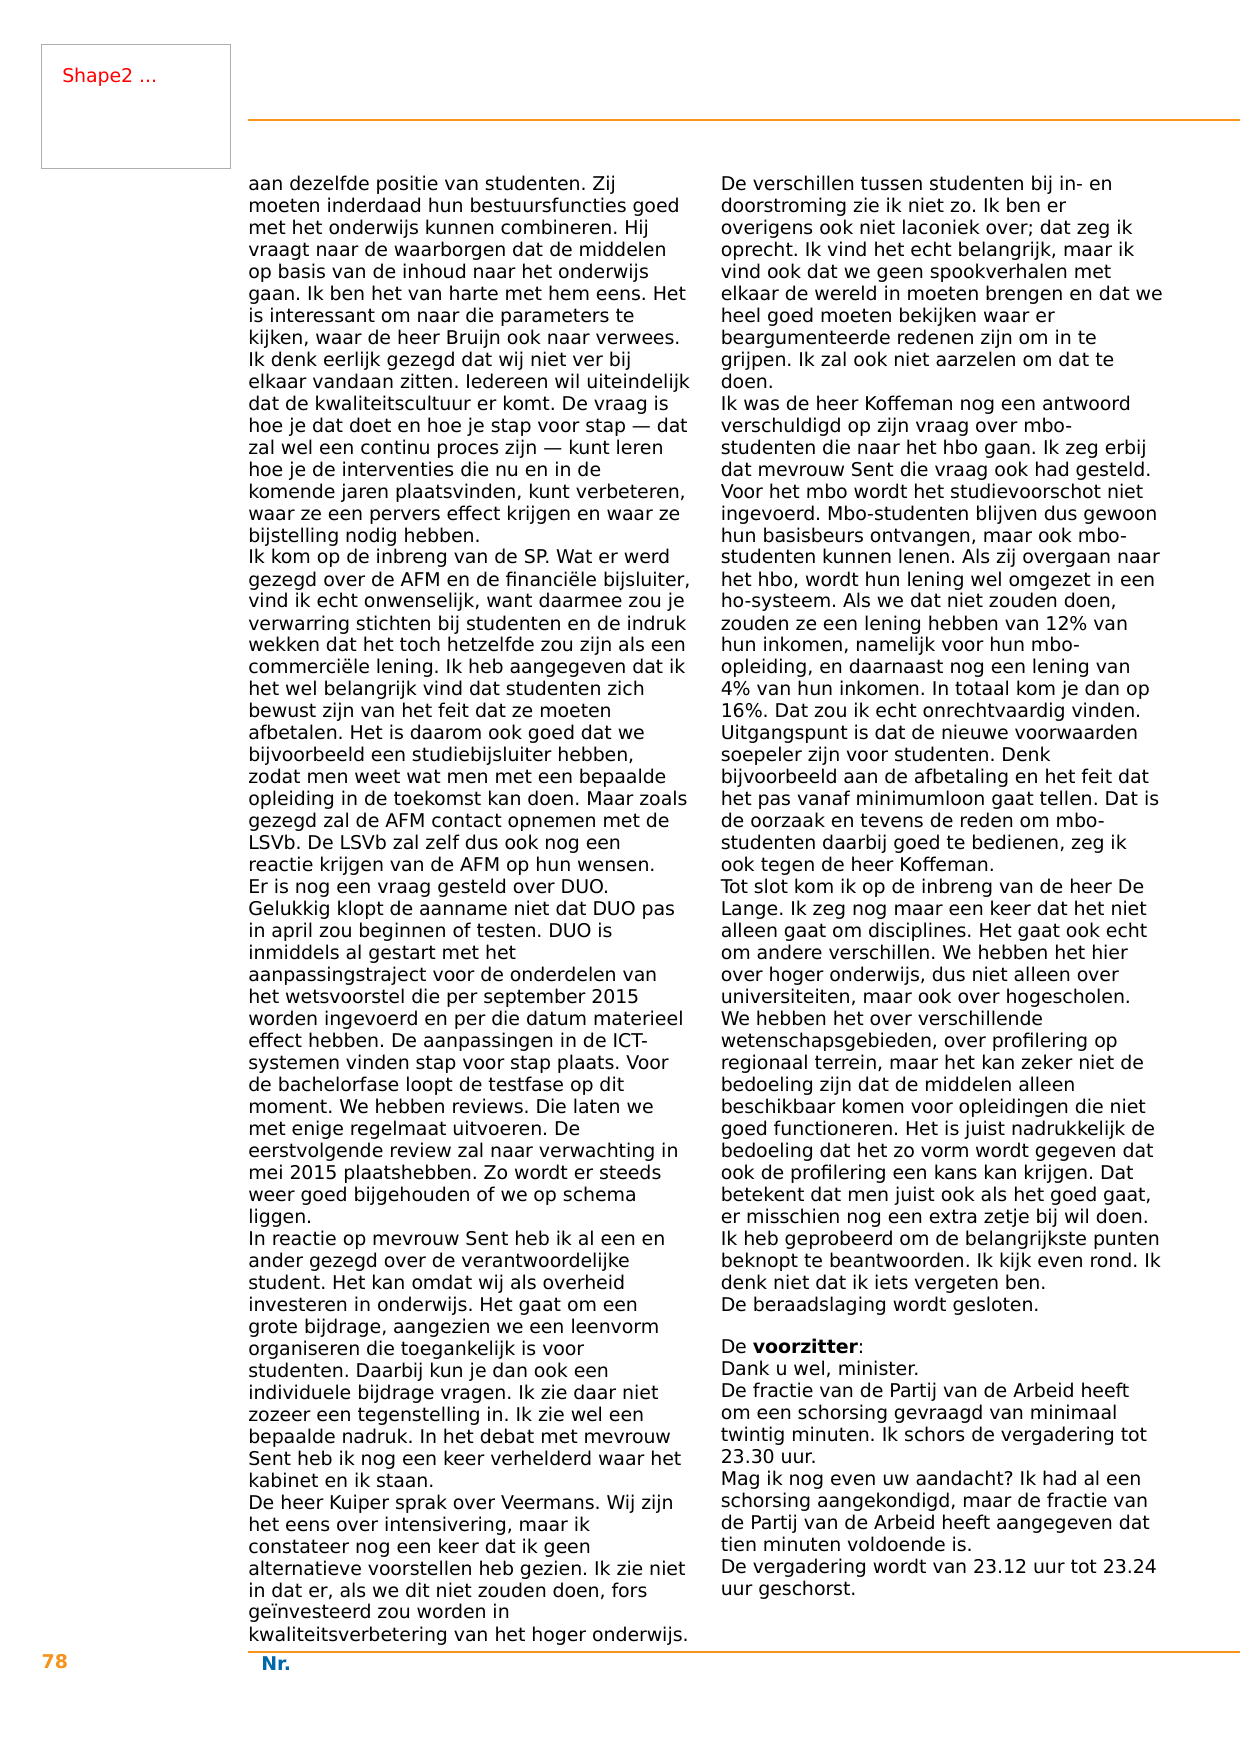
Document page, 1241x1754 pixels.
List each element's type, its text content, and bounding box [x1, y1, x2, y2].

text Tot slot kom ik op de inbreng van de heer De Lange. Ik zeg nog maar een keer dat het niet alleen gaat om disciplines. Het gaat ook echt om andere verschillen. We hebben het hier over hoger onderwijs, dus niet alleen over universiteiten, maar ook over hogescholen. We hebben het over verschillende wetenschapsgebieden, over profilering op regionaal terrein, maar het kan zeker niet de bedoeling zijn dat de middelen alleen beschikbaar komen voor opleidingen die niet goed functioneren. Het is juist nadrukkelijk de bedoeling dat het zo vorm wordt gegeven dat ook de profilering een kans kan krijgen. Dat betekent dat men juist ook als het goed gaat, er misschien nog een extra zetje bij wil doen. [721, 876, 1163, 1228]
text aan dezelfde positie van studenten. Zij moeten inderdaad hun bestuursfuncties goed met het onderwijs kunnen combineren. Hij vraagt naar de waarborgen dat de middelen op basis van de inhoud naar het onderwijs gaan. Ik ben het van harte met hem eens. Het is interessant om naar die parameters te kijken, waar de heer Bruijn ook naar verwees. Ik denk eerlijk gezegd dat wij niet ver bij elkaar vandaan zitten. Iedereen wil uiteindelijk dat de kwaliteitscultuur er komt. De vraag is hoe je dat doet en hoe je stap voor stap — dat zal wel een continu proces zijn — kunt leren hoe je de interventies die nu en in de komende jaren plaatsvinden, kunt verbeteren, waar ze een pervers effect krijgen en waar ze bijstelling nodig hebben. [248, 173, 691, 546]
text Ik heb geprobeerd om de belangrijkste punten beknopt te beantwoorden. Ik kijk even rond. Ik denk niet dat ik iets vergeten ben. [721, 1228, 1163, 1294]
text Dank u wel, minister. [721, 1358, 1163, 1380]
text De beraadslaging wordt gesloten. [721, 1294, 1163, 1316]
text De fractie van de Partij van de Arbeid heeft om een schorsing gevraagd van minimaal twintig minuten. Ik schors de vergadering tot 23.30 uur. [721, 1380, 1163, 1468]
text Ik was de heer Koffeman nog een antwoord verschuldigd op zijn vraag over mbo-studenten die naar het hbo gaan. Ik zeg erbij dat mevrouw Sent die vraag ook had gesteld. Voor het mbo wordt het studievoorschot niet ingevoerd. Mbo-studenten blijven dus gewoon hun basisbeurs ontvangen, maar ook mbo-studenten kunnen lenen. Als zij overgaan naar het hbo, wordt hun lening wel omgezet in een ho-systeem. Als we dat niet zouden doen, zouden ze een lening hebben van 12% van hun inkomen, namelijk voor hun mbo-opleiding, en daarnaast nog een lening van 4% van hun inkomen. In totaal kom je dan op 16%. Dat zou ik echt onrechtvaardig vinden. Uitgangspunt is dat de nieuwe voorwaarden soepeler zijn voor studenten. Denk bijvoorbeeld aan de afbetaling en het feit dat het pas vanaf minimumloon gaat tellen. Dat is de oorzaak en tevens de reden om mbo-studenten daarbij goed te bedienen, zeg ik ook tegen de heer Koffeman. [721, 393, 1163, 876]
text In reactie op mevrouw Sent heb ik al een en ander gezegd over de verantwoordelijke student. Het kan omdat wij als overheid investeren in onderwijs. Het gaat om een grote bijdrage, aangezien we een leenvorm organiseren die toegankelijk is voor studenten. Daarbij kun je dan ook een individuele bijdrage vragen. Ik zie daar niet zozeer een tegenstelling in. Ik zie wel een bepaalde nadruk. In het debat met mevrouw Sent heb ik nog een keer verhelderd waar het kabinet en ik staan. [248, 1228, 691, 1492]
text Ik kom op de inbreng van de SP. Wat er werd gezegd over de AFM en de financiële bijsluiter, vind ik echt onwenselijk, want daarmee zou je verwarring stichten bij studenten en de indruk wekken dat het toch hetzelfde zou zijn als een commerciële lening. Ik heb aangegeven dat ik het wel belangrijk vind dat studenten zich bewust zijn van het feit dat ze moeten afbetalen. Het is daarom ook goed dat we bijvoorbeeld een studiebijsluiter hebben, zodat men weet wat men met een bepaalde opleiding in de toekomst kan doen. Maar zoals gezegd zal de AFM contact opnemen met de LSVb. De LSVb zal zelf dus ook nog een reactie krijgen van de AFM op hun wensen. [248, 546, 691, 876]
text De verschillen tussen studenten bij in- en doorstroming zie ik niet zo. Ik ben er overigens ook niet laconiek over; dat zeg ik oprecht. Ik vind het echt belangrijk, maar ik vind ook dat we geen spookverhalen met elkaar de wereld in moeten brengen en dat we heel goed moeten bekijken waar er beargumenteerde redenen zijn om in te grijpen. Ik zal ook niet aarzelen om dat te doen. [721, 173, 1163, 393]
text De voorzitter: [721, 1336, 1163, 1358]
text De vergadering wordt van 23.12 uur tot 23.24 uur geschorst. [721, 1556, 1163, 1599]
text De heer Kuiper sprak over Veermans. Wij zijn het eens over intensivering, maar ik constateer nog een keer dat ik geen alternatieve voorstellen heb gezien. Ik zie niet in dat er, als we dit niet zouden doen, fors geïnvesteerd zou worden in kwaliteitsverbetering van het hoger onderwijs. [248, 1492, 691, 1645]
text Er is nog een vraag gesteld over DUO. Gelukkig klopt de aanname niet dat DUO pas in april zou beginnen of testen. DUO is inmiddels al gestart met het aanpassingstraject voor de onderdelen van het wetsvoorstel die per september 2015 worden ingevoerd en per die datum materieel effect hebben. De aanpassingen in de ICT-systemen vinden stap voor stap plaats. Voor de bachelorfase loopt de testfase op dit moment. We hebben reviews. Die laten we met enige regelmaat uitvoeren. De eerstvolgende review zal naar verwachting in mei 2015 plaatshebben. Zo wordt er steeds weer goed bijgehouden of we op schema liggen. [248, 876, 691, 1228]
text Mag ik nog even uw aandacht? Ik had al een schorsing aangekondigd, maar de fractie van de Partij van de Arbeid heeft aangegeven dat tien minuten voldoende is. [721, 1468, 1163, 1556]
